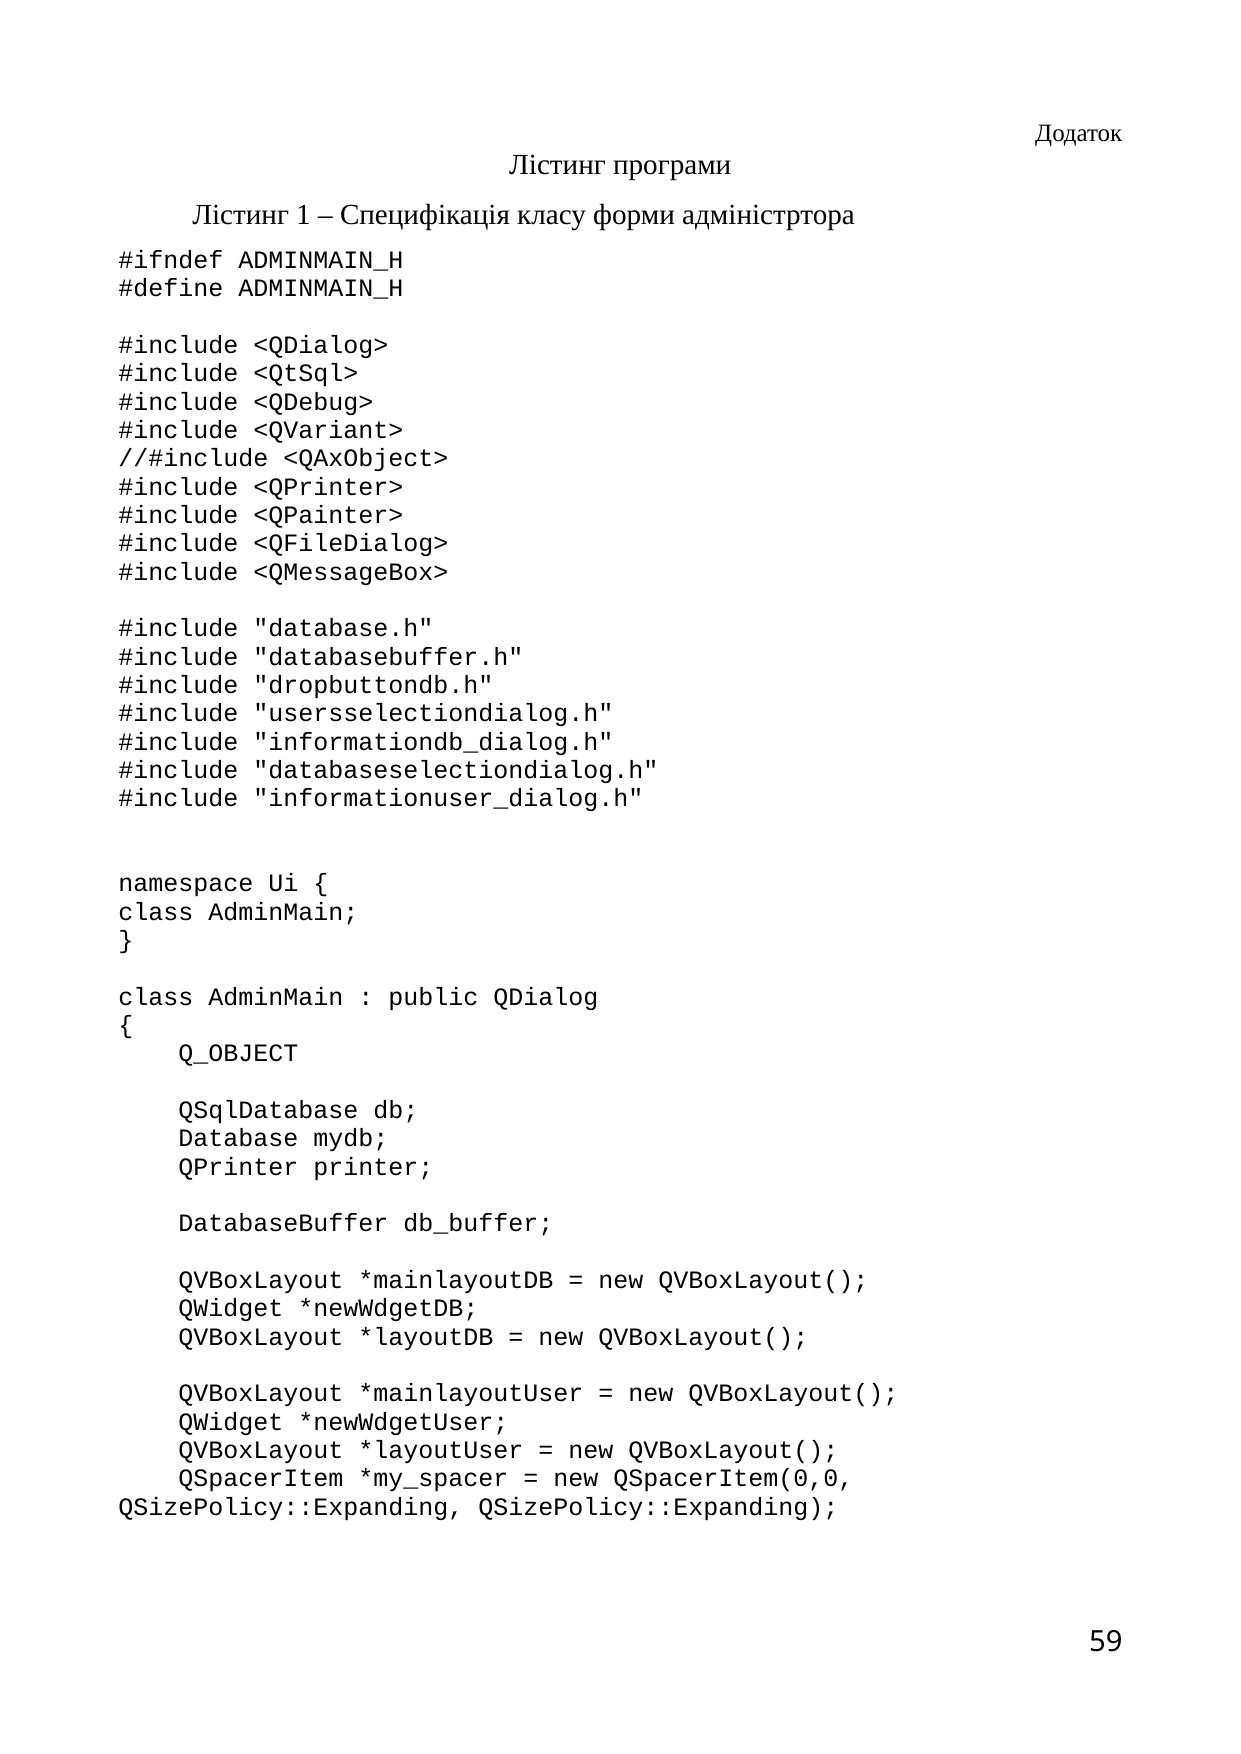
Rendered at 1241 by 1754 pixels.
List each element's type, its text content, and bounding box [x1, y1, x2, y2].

text QWidget *newWdgetDB; [118, 1296, 1122, 1324]
text #include <QDialog> [118, 332, 1122, 361]
text #include <QMessageBox> [118, 559, 1122, 587]
text QPrinter printer; [118, 1154, 1122, 1182]
text QWidget *newWdgetUser; [118, 1409, 1122, 1437]
text #include <QDebug> [118, 389, 1122, 417]
text #include "informationuser_dialog.h" [118, 786, 1122, 814]
text DatabaseBuffer db_buffer; [118, 1211, 1122, 1239]
text Лістинг програми [118, 147, 1122, 180]
text QVBoxLayout *mainlayoutUser = new QVBoxLayout(); [118, 1381, 1122, 1409]
text #include "database.h" [118, 616, 1122, 644]
text QVBoxLayout *mainlayoutDB = new QVBoxLayout(); [118, 1267, 1122, 1296]
text class AdminMain; [118, 899, 1122, 927]
text Database mydb; [118, 1126, 1122, 1154]
text //#include <QAxObject> [118, 446, 1122, 474]
text #include "usersselectiondialog.h" [118, 701, 1122, 729]
text namespace Ui { [118, 871, 1122, 899]
text #include <QPrinter> [118, 474, 1122, 502]
text class AdminMain : public QDialog [118, 984, 1122, 1012]
text QSqlDatabase db; [118, 1097, 1122, 1126]
text #include "databaseselectiondialog.h" [118, 757, 1122, 786]
text { [118, 1012, 1122, 1041]
text } [118, 927, 1122, 956]
text #include <QPainter> [118, 502, 1122, 531]
text #include "databasebuffer.h" [118, 644, 1122, 672]
text Q_OBJECT [118, 1041, 1122, 1069]
text #include <QVariant> [118, 417, 1122, 446]
text #ifndef ADMINMAIN_H [118, 247, 1122, 276]
text #include <QtSql> [118, 361, 1122, 389]
text Лістинг 1 – Специфікація класу форми адміністртора [118, 197, 1122, 231]
text QSpacerItem *my_spacer = new QSpacerItem(0,0, QSizePolicy::Expanding, QSizePolicy::Expanding); [118, 1466, 1122, 1522]
text #define ADMINMAIN_H [118, 276, 1122, 304]
text #include <QFileDialog> [118, 531, 1122, 559]
text #include "informationdb_dialog.h" [118, 729, 1122, 757]
text QVBoxLayout *layoutUser = new QVBoxLayout(); [118, 1437, 1122, 1466]
text #include "dropbuttondb.h" [118, 672, 1122, 701]
text QVBoxLayout *layoutDB = new QVBoxLayout(); [118, 1324, 1122, 1352]
text Додаток [118, 118, 1122, 147]
